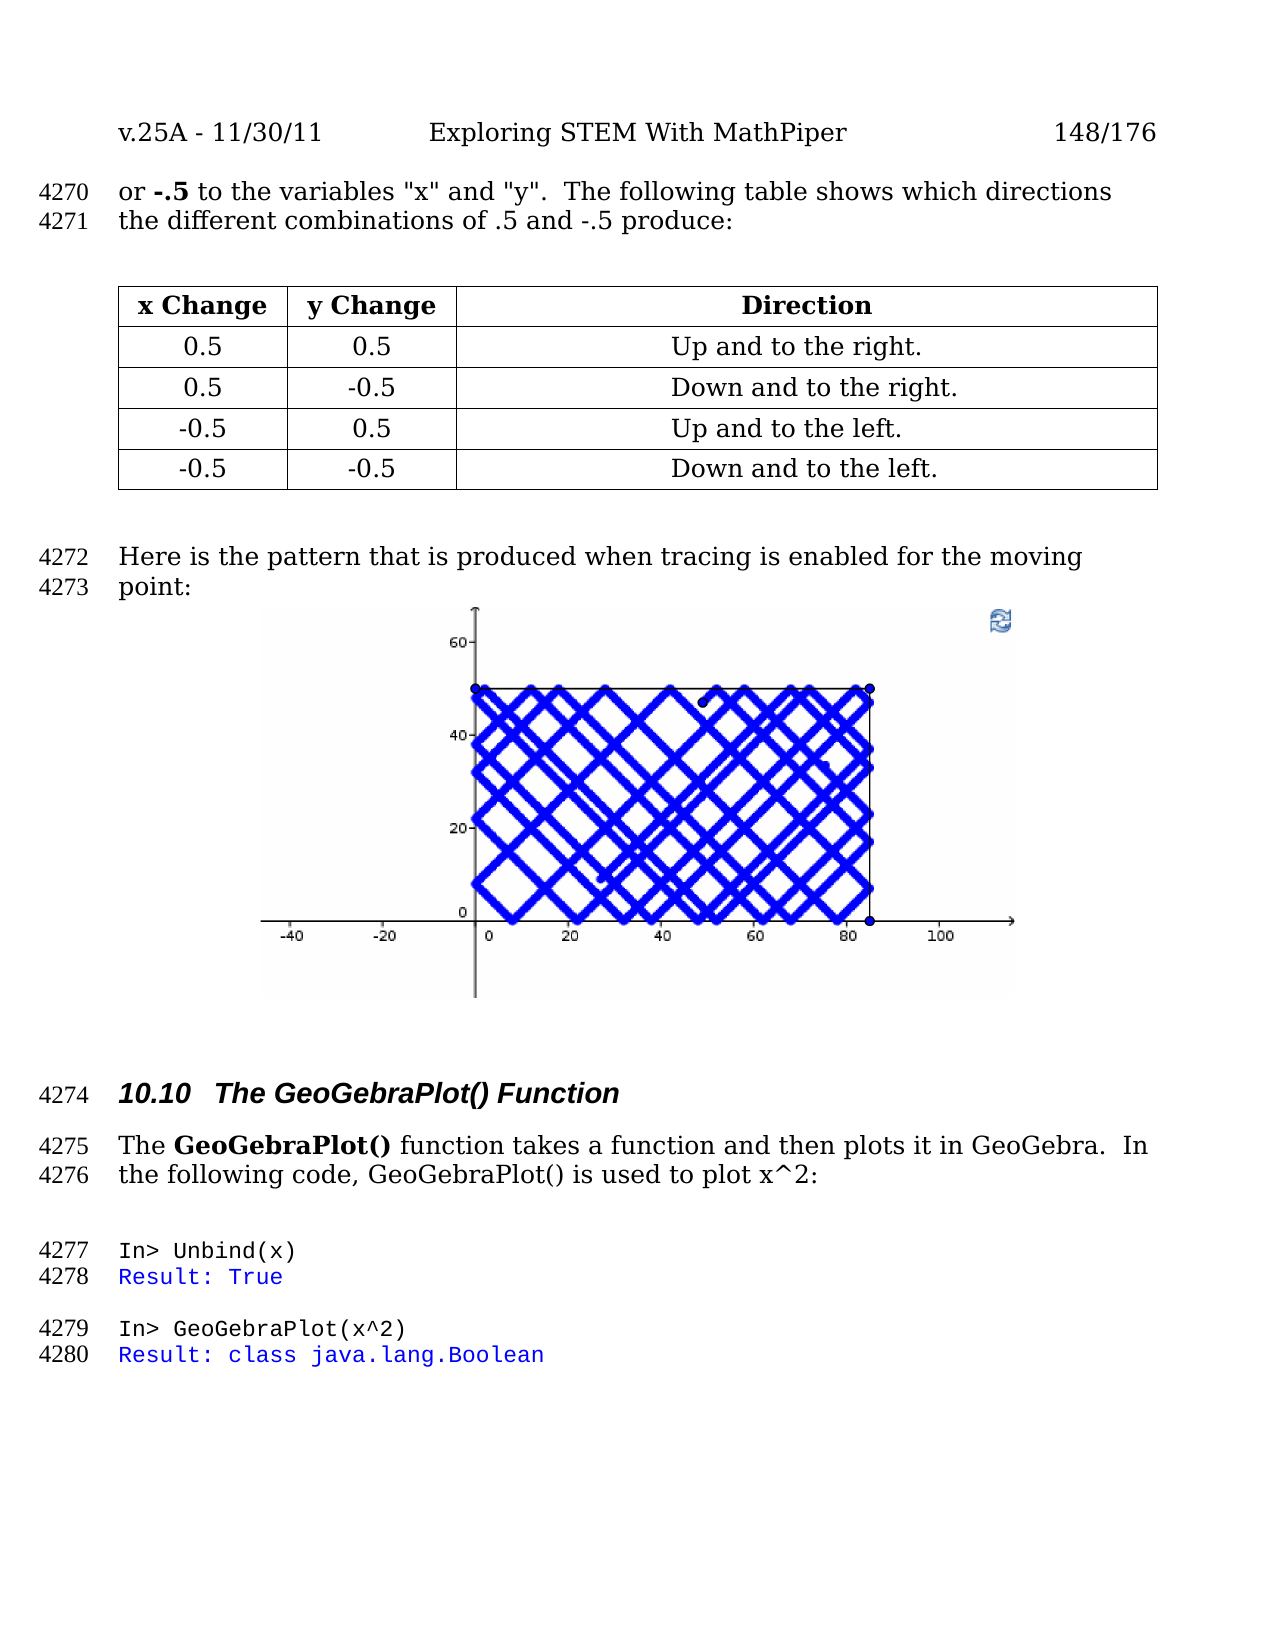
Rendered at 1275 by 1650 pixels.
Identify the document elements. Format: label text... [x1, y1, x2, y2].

table_cell Down and to the left. [457, 450, 1157, 489]
subtitle The GeoGebraPlot() Function [118, 1076, 1157, 1110]
table_cell -0.5 [288, 368, 456, 408]
table_header x Change [119, 287, 287, 326]
text Result: True [118, 1265, 1157, 1291]
text The GeoGebraPlot() function takes a function and then plots it in GeoGebra. In the following code, GeoGebraPlot() is used to plot x^2: [118, 1131, 1157, 1189]
table_header Direction [457, 287, 1157, 326]
table_cell 0.5 [288, 327, 456, 367]
text Here is the pattern that is produced when tracing is enabled for the moving point: [118, 543, 1157, 601]
text Result: class java.lang.Boolean [118, 1343, 1157, 1369]
table_cell Up and to the left. [457, 409, 1157, 449]
picture [260, 607, 1015, 998]
table_cell Down and to the right. [457, 368, 1157, 408]
table_cell -0.5 [119, 450, 287, 489]
text In> Unbind(x) [118, 1239, 1157, 1265]
table_cell -0.5 [288, 450, 456, 489]
table_cell 0.5 [119, 327, 287, 367]
table_cell 0.5 [119, 368, 287, 408]
text In> GeoGebraPlot(x^2) [118, 1317, 1157, 1343]
text or -.5 to the variables "x" and "y". The following table shows which directions the different combinations of .5 and -.5 produce: [118, 177, 1157, 235]
table_cell Up and to the right. [457, 327, 1157, 367]
table_cell -0.5 [119, 409, 287, 449]
table_header y Change [288, 287, 456, 326]
table_cell 0.5 [288, 409, 456, 449]
